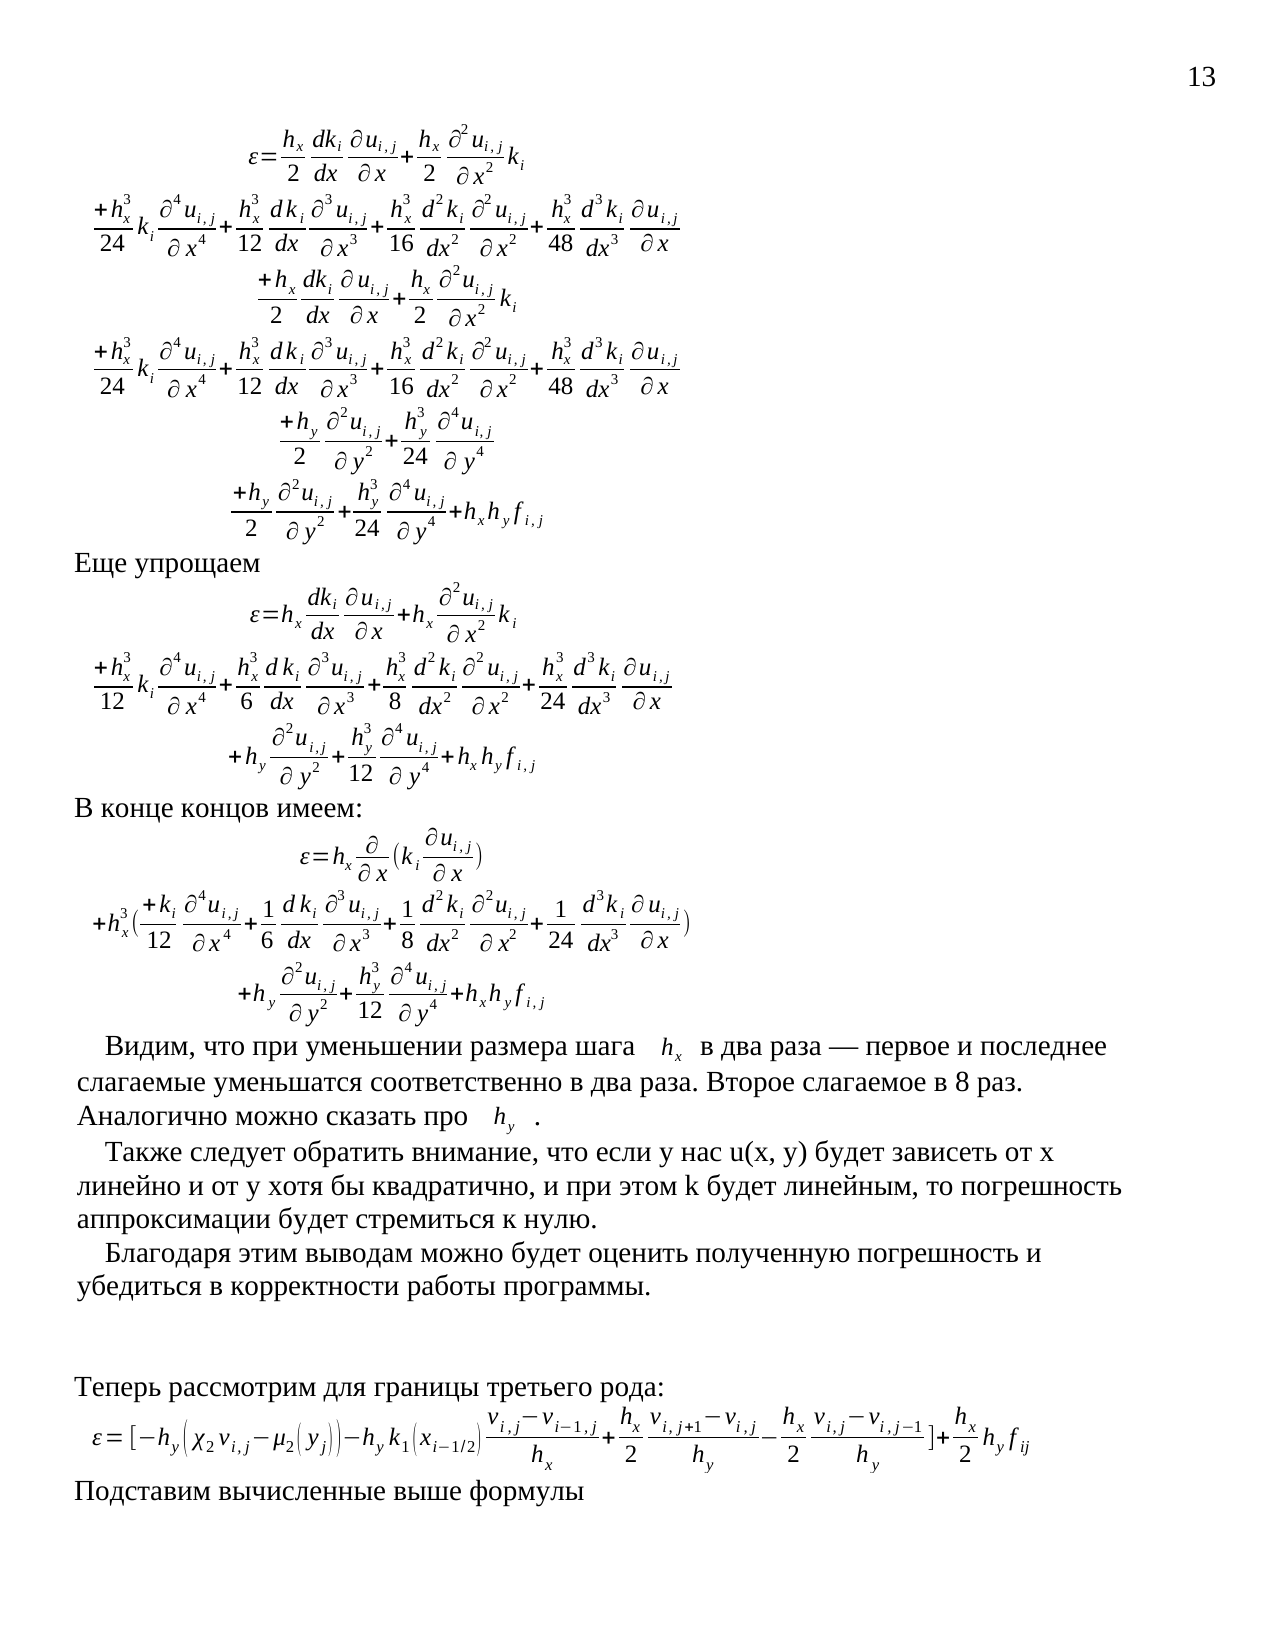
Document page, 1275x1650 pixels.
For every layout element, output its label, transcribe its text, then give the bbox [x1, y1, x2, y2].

text Подставим вычисленные выше формулы [74, 1473, 1137, 1506]
text Также следует обратить внимание, что если у нас u(x, y) будет зависеть от х линейно и от y хотя бы квадратично, и при этом k будет линейным, то погрешность аппроксимации будет стремиться к нулю. [77, 1134, 1141, 1235]
text В конце концов имеем: [74, 790, 1137, 824]
text Теперь рассмотрим для границы третьего рода: [74, 1369, 1137, 1403]
text Видим, что при уменьшении размера шага в два раза — первое и последнее слагаемые уменьшатся соответственно в два раза. Второе слагаемое в 8 раз. Аналогично можно сказать про . [77, 1028, 1141, 1134]
text Еще упрощаем [74, 545, 1137, 578]
text Благодаря этим выводам можно будет оценить полученную погрешность и убедиться в корректности работы программы. [77, 1235, 1141, 1302]
